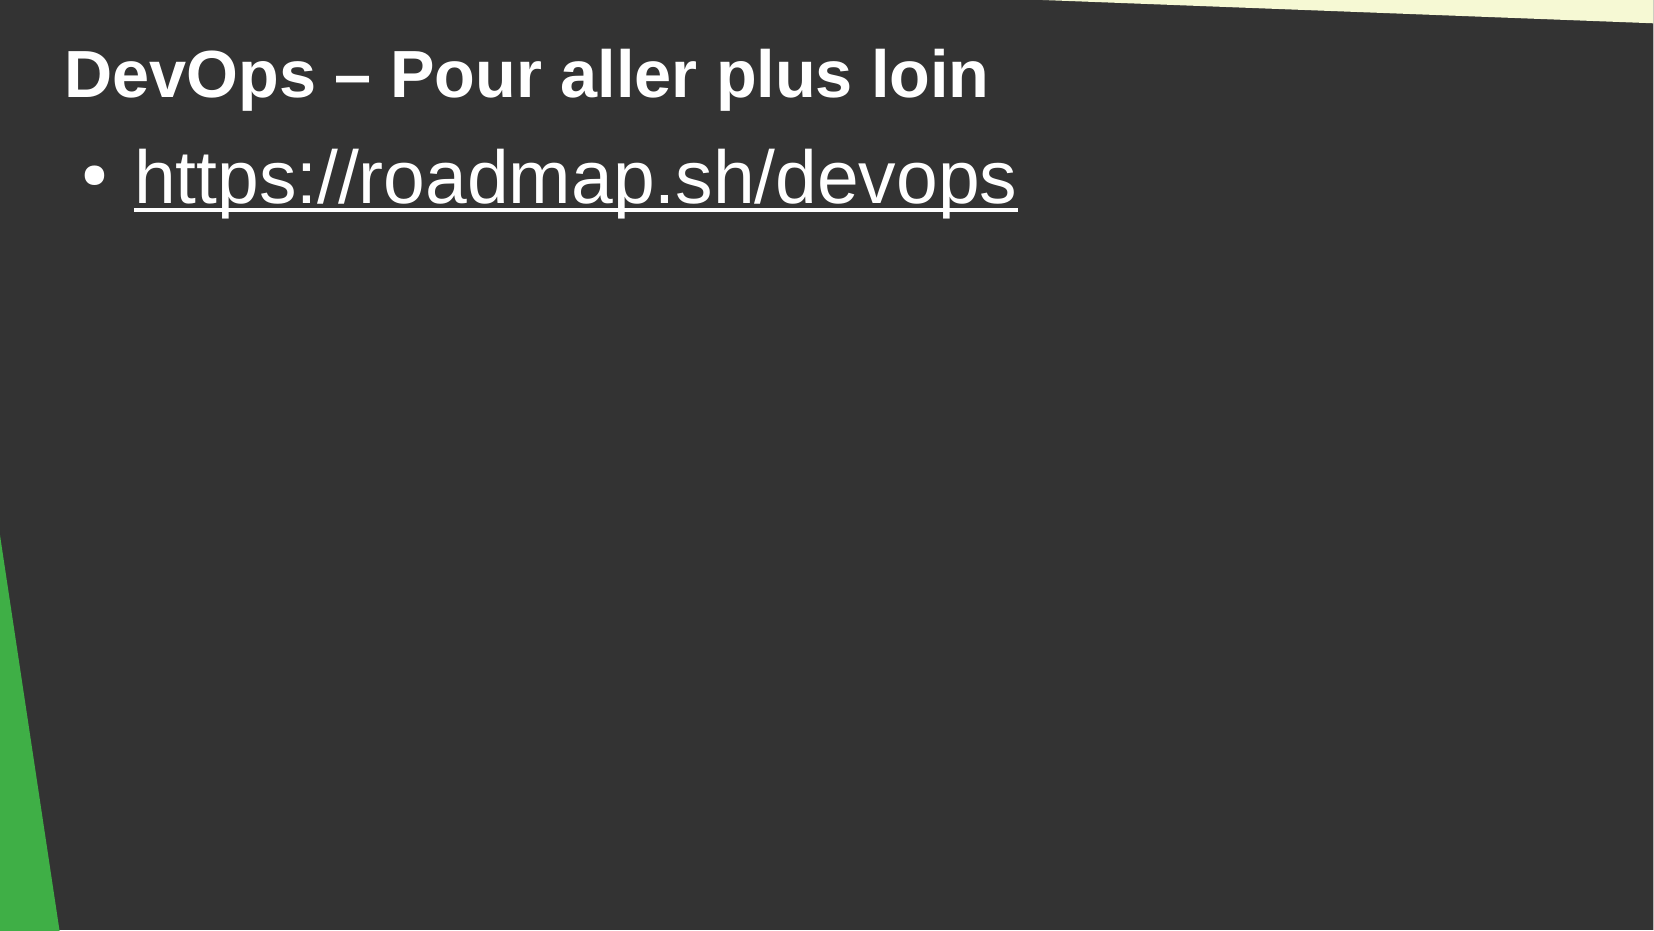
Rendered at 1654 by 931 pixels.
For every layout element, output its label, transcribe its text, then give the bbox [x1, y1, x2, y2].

list https://roadmap.sh/devops [63, 135, 1542, 331]
text_box [1042, 0, 1654, 24]
title DevOps – Pour aller plus loin [64, 37, 1554, 113]
text_box [0, 535, 60, 931]
